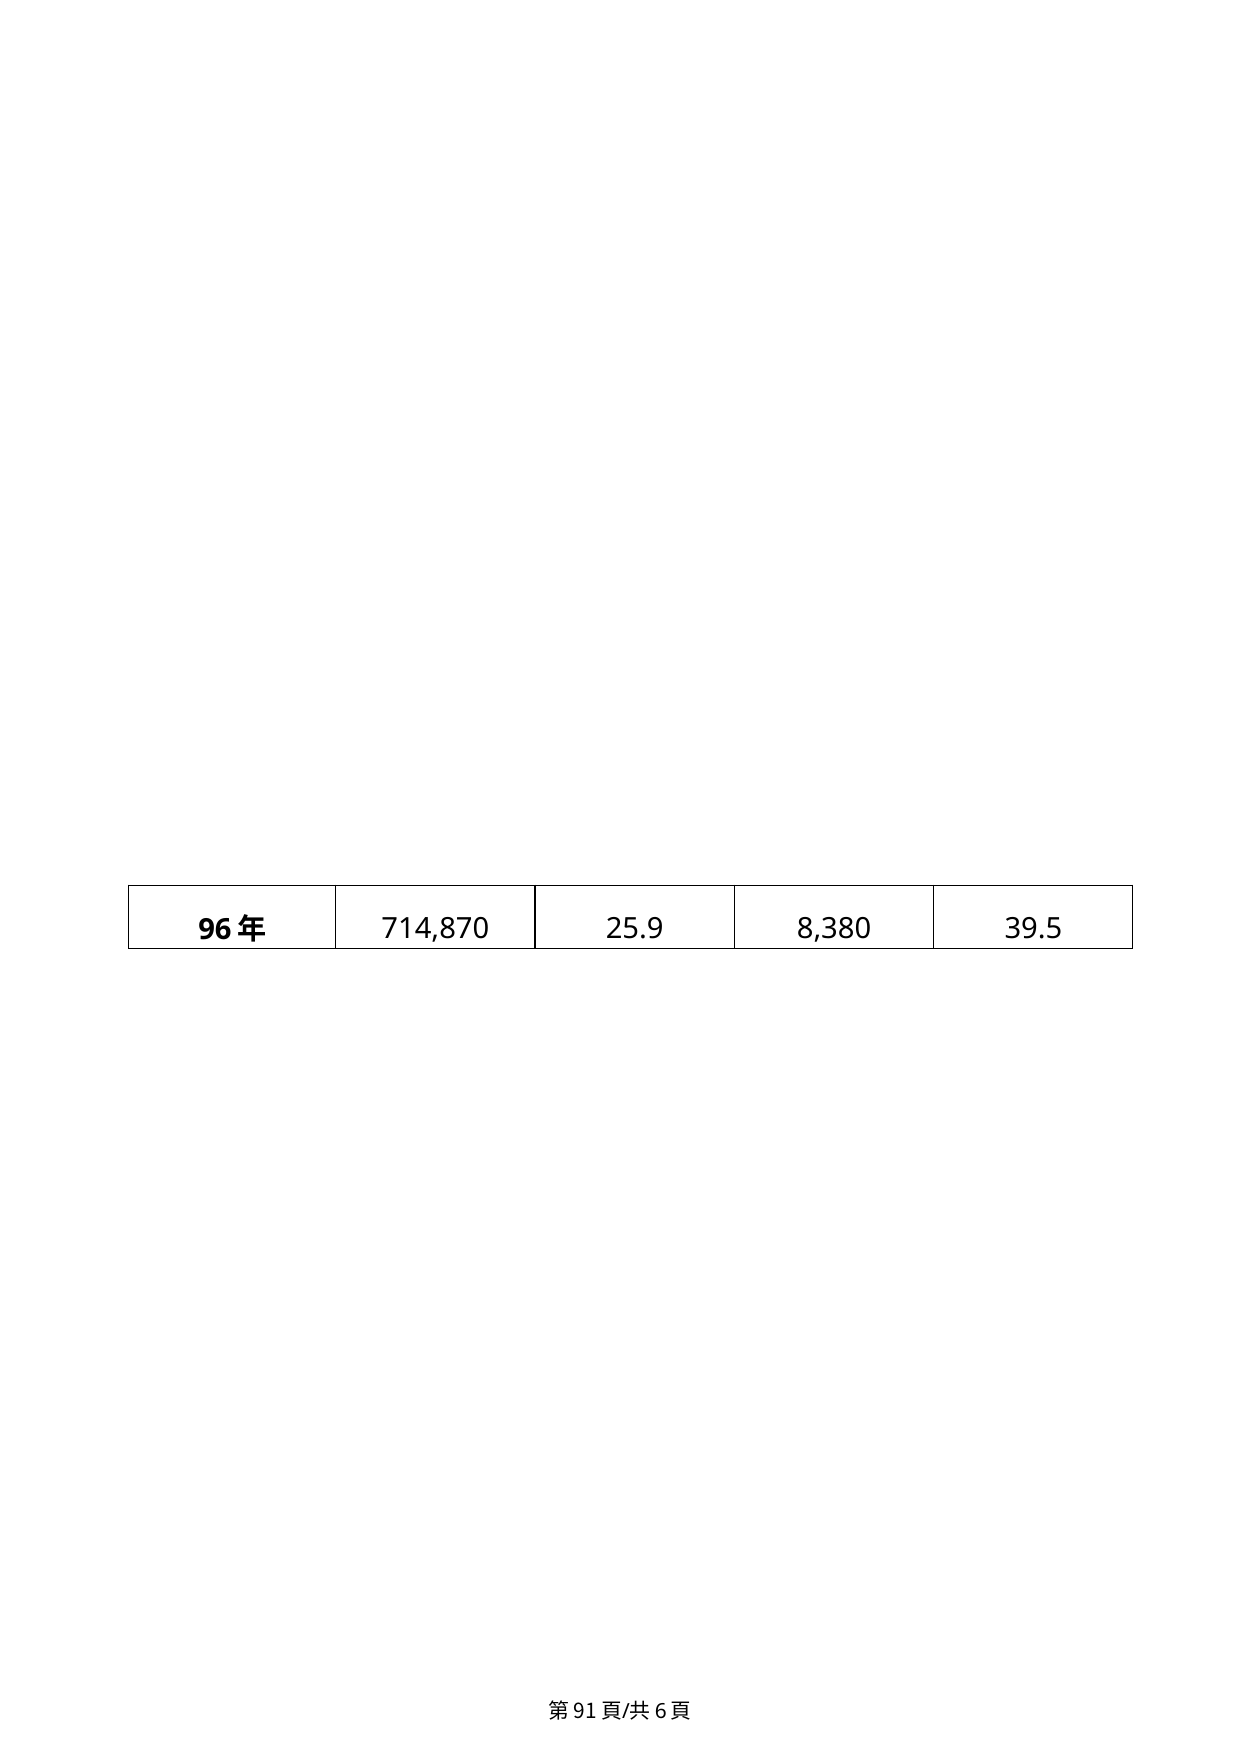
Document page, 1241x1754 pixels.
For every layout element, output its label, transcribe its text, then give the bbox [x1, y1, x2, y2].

table_cell 714,870 [336, 886, 534, 948]
table_cell 96年 [129, 886, 335, 948]
table_cell 8,380 [735, 886, 933, 948]
table_cell 39.5 [934, 886, 1132, 948]
table_cell 25.9 [536, 886, 734, 948]
